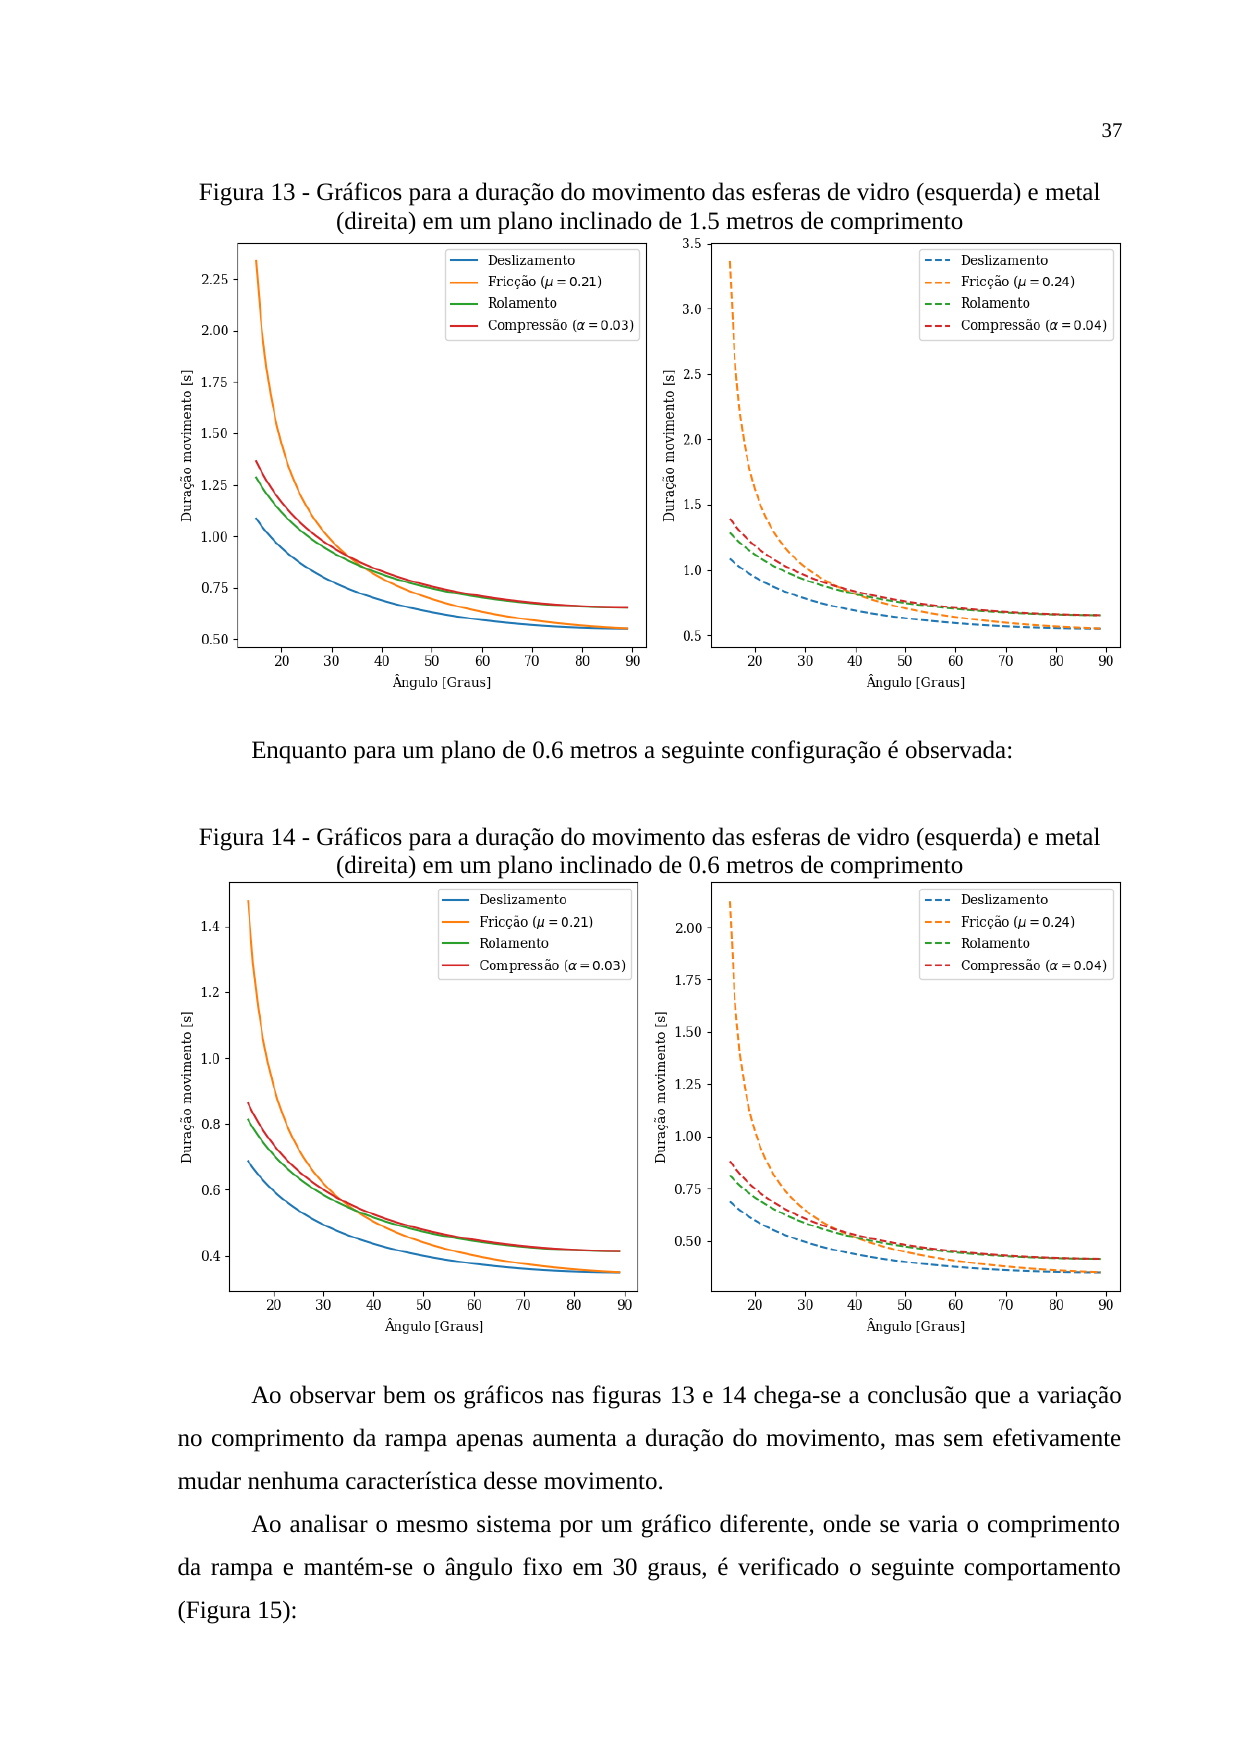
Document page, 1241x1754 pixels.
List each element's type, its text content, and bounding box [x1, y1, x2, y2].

text Figura 13 - Gráficos para a duração do movimento das esferas de vidro (esquerda) e metal (direita) em um plano inclinado de 1.5 metros de comprimento [177, 177, 1122, 234]
text Enquanto para um plano de 0.6 metros a seguinte configuração é observada: [177, 735, 1122, 764]
picture [177, 879, 1123, 1337]
text Ao analisar o mesmo sistema por um gráfico diferente, onde se varia o comprimento da rampa e mantém-se o ângulo fixo em 30 graus, é verificado o seguinte comportamento (Figura 15): [177, 1509, 1122, 1624]
picture [177, 234, 1123, 693]
text Ao observar bem os gráficos nas figuras 13 e 14 chega-se a conclusão que a variação no comprimento da rampa apenas aumenta a duração do movimento, mas sem efetivamente mudar nenhuma característica desse movimento. [177, 1380, 1122, 1495]
text Figura 14 - Gráficos para a duração do movimento das esferas de vidro (esquerda) e metal (direita) em um plano inclinado de 0.6 metros de comprimento [177, 822, 1122, 879]
